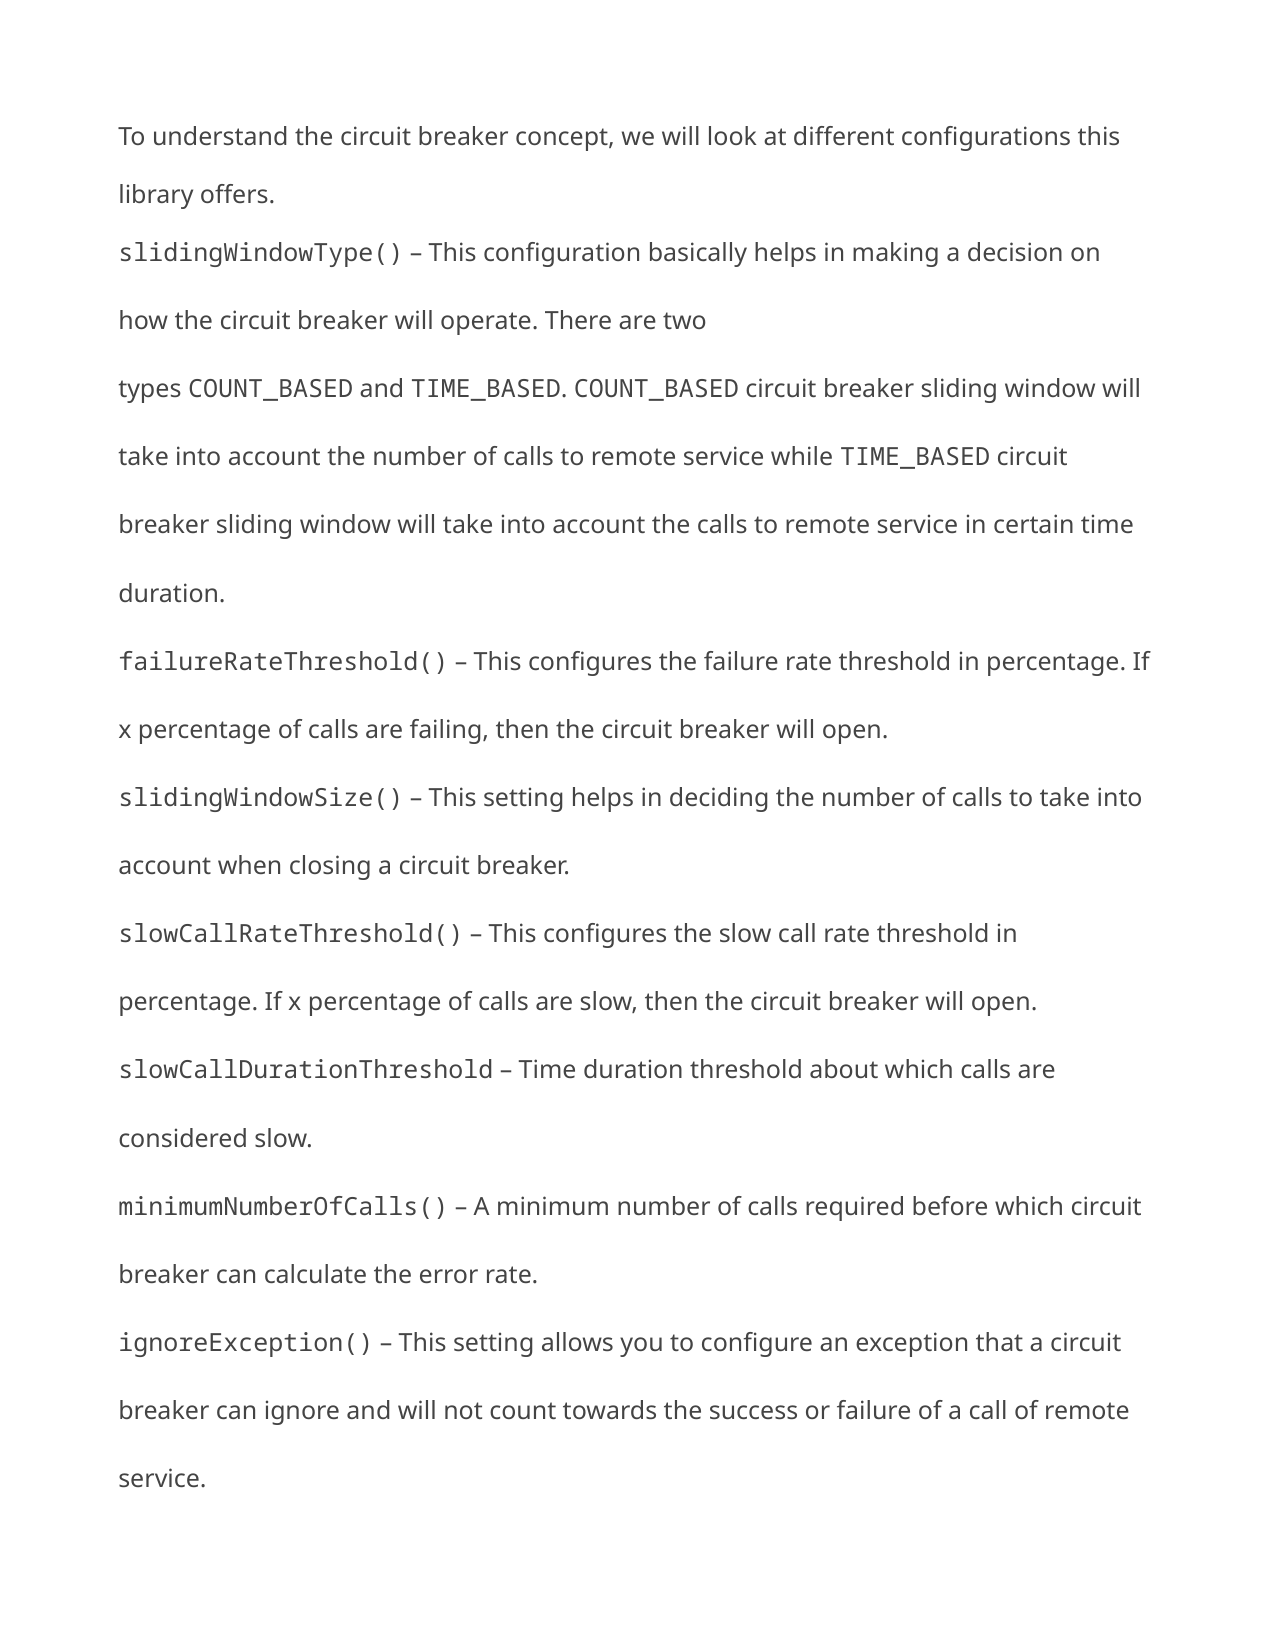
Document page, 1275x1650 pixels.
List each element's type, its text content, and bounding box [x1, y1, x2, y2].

text ignoreException() – This setting allows you to configure an exception that a circuit breaker can ignore and will not count towards the success or failure of a call of remote service. [118, 1324, 1157, 1495]
text failureRateThreshold() – This configures the failure rate threshold in percentage. If x percentage of calls are failing, then the circuit breaker will open. [118, 643, 1157, 746]
text minimumNumberOfCalls() – A minimum number of calls required before which circuit breaker can calculate the error rate. [118, 1188, 1157, 1291]
text slowCallDurationThreshold – Time duration threshold about which calls are considered slow. [118, 1052, 1157, 1154]
text To understand the circuit breaker concept, we will look at different configurations this library offers. [118, 118, 1157, 210]
text slidingWindowType() – This configuration basically helps in making a decision on how the circuit breaker will operate. There are two types COUNT_BASED and TIME_BASED. COUNT_BASED circuit breaker sliding window will take into account the number of calls to remote service while TIME_BASED circuit breaker sliding window will take into account the calls to remote service in certain time duration. [118, 234, 1157, 609]
text slidingWindowSize() – This setting helps in deciding the number of calls to take into account when closing a circuit breaker. [118, 779, 1157, 882]
text slowCallRateThreshold() – This configures the slow call rate threshold in percentage. If x percentage of calls are slow, then the circuit breaker will open. [118, 916, 1157, 1018]
